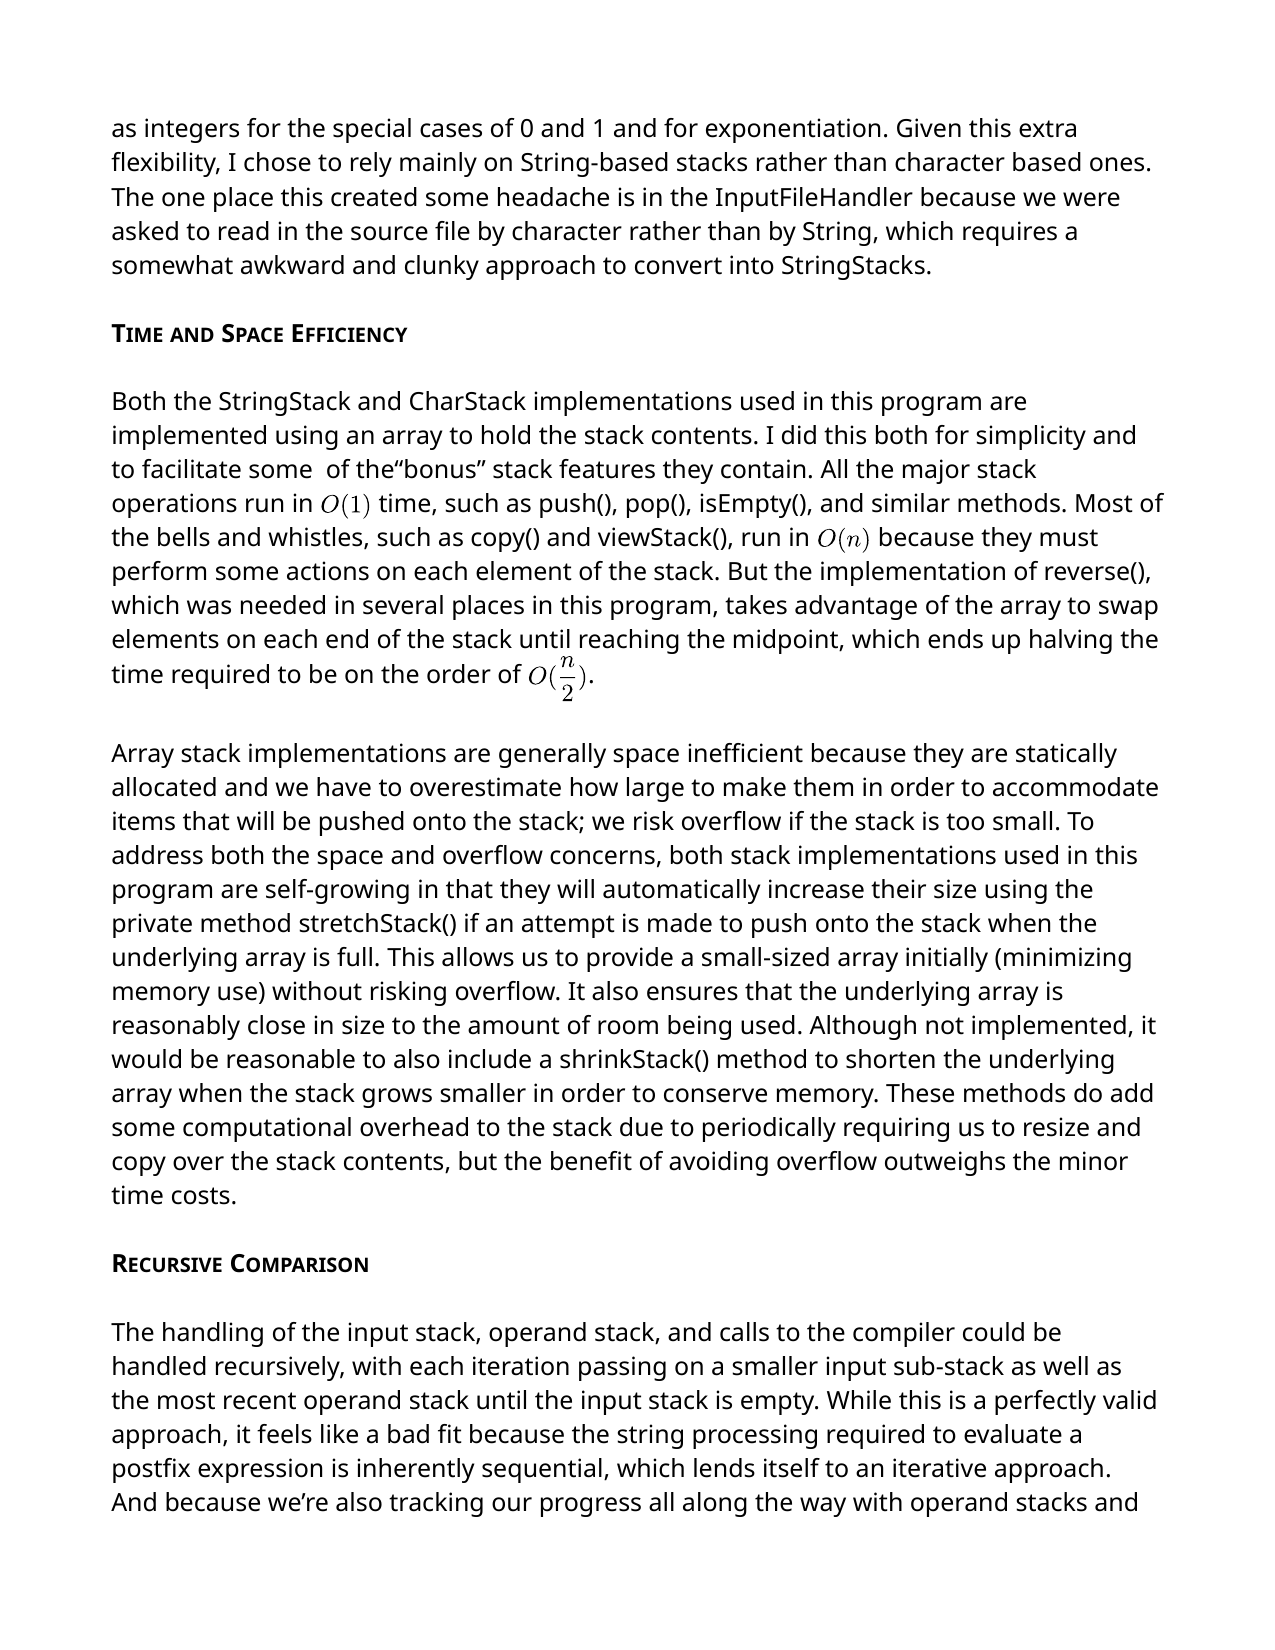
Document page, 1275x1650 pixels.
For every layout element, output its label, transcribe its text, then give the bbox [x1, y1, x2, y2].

text Both the StringStack and CharStack implementations used in this program are implemented using an array to hold the stack contents. I did this both for simplicity and to facilitate some of the“bonus” stack features they contain. All the major stack operations run in time, such as push(), pop(), isEmpty(), and similar methods. Most of the bells and whistles, such as copy() and viewStack(), run in because they must perform some actions on each element of the stack. But the implementation of reverse(), which was needed in several places in this program, takes advantage of the array to swap elements on each end of the stack until reaching the midpoint, which ends up halving the time required to be on the order of . [111, 383, 1164, 701]
text Array stack implementations are generally space inefficient because they are statically allocated and we have to overestimate how large to make them in order to accommodate items that will be pushed onto the stack; we risk overflow if the stack is too small. To address both the space and overflow concerns, both stack implementations used in this program are self-growing in that they will automatically increase their size using the private method stretchStack() if an attempt is made to push onto the stack when the underlying array is full. This allows us to provide a small-sized array initially (minimizing memory use) without risking overflow. It also ensures that the underlying array is reasonably close in size to the amount of room being used. Although not implemented, it would be reasonable to also include a shrinkStack() method to shorten the underlying array when the stack grows smaller in order to conserve memory. These methods do add some computational overhead to the stack due to periodically requiring us to resize and copy over the stack contents, but the benefit of avoiding overflow outweighs the minor time costs. [111, 735, 1164, 1212]
text The handling of the input stack, operand stack, and calls to the compiler could be handled recursively, with each iteration passing on a smaller input sub-stack as well as the most recent operand stack until the input stack is empty. While this is a perfectly valid approach, it feels like a bad fit because the string processing required to evaluate a postfix expression is inherently sequential, which lends itself to an iterative approach. And because we’re also tracking our progress all along the way with operand stacks and [111, 1314, 1164, 1519]
text Recursive Comparison [111, 1246, 1164, 1280]
text as integers for the special cases of 0 and 1 and for exponentiation. Given this extra flexibility, I chose to rely mainly on String-based stacks rather than character based ones. The one place this created some headache is in the InputFileHandler because we were asked to read in the source file by character rather than by String, which requires a somewhat awkward and clunky approach to convert into StringStacks. [111, 111, 1164, 281]
text Time and Space Efficiency [111, 315, 1164, 349]
